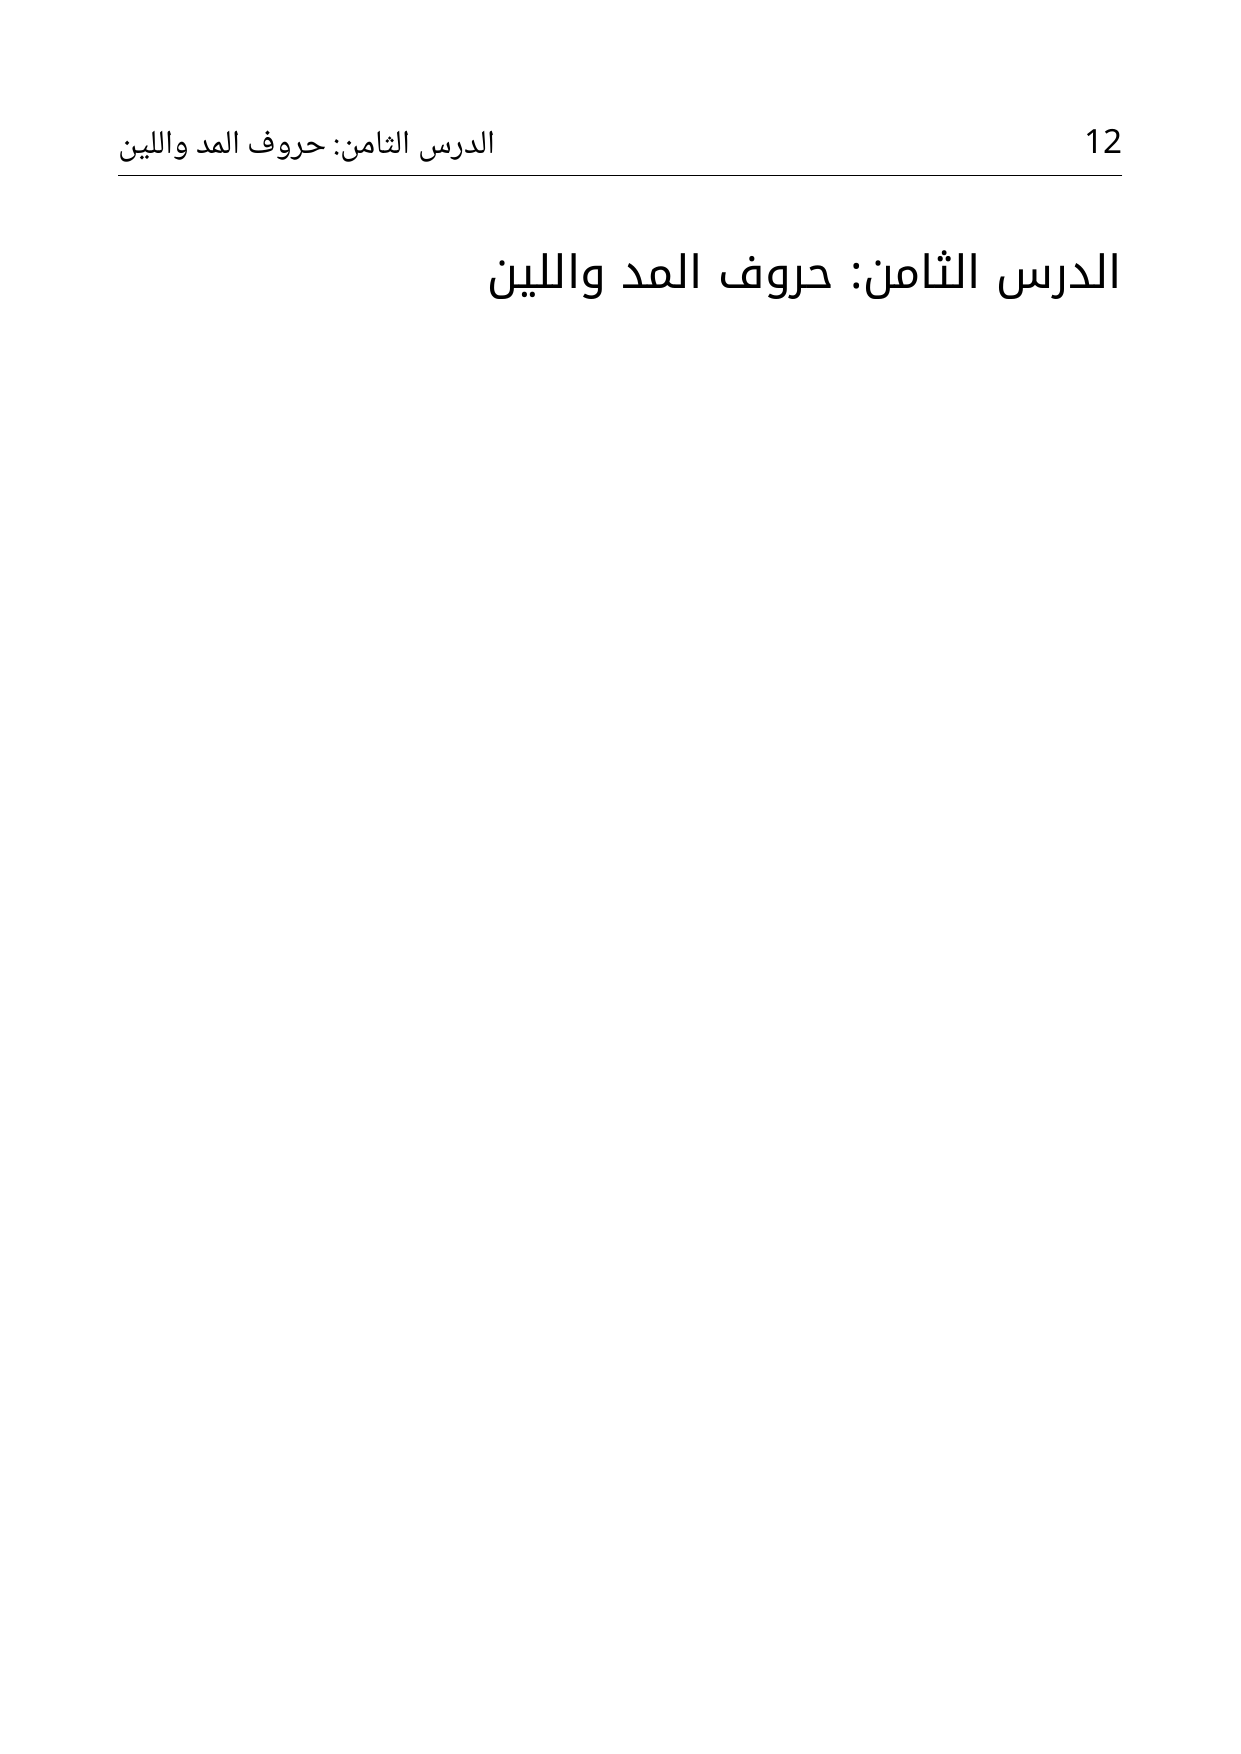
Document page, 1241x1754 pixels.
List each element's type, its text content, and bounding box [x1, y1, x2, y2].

subtitle الدرس الثامن: حروف المد واللين [118, 230, 1122, 317]
